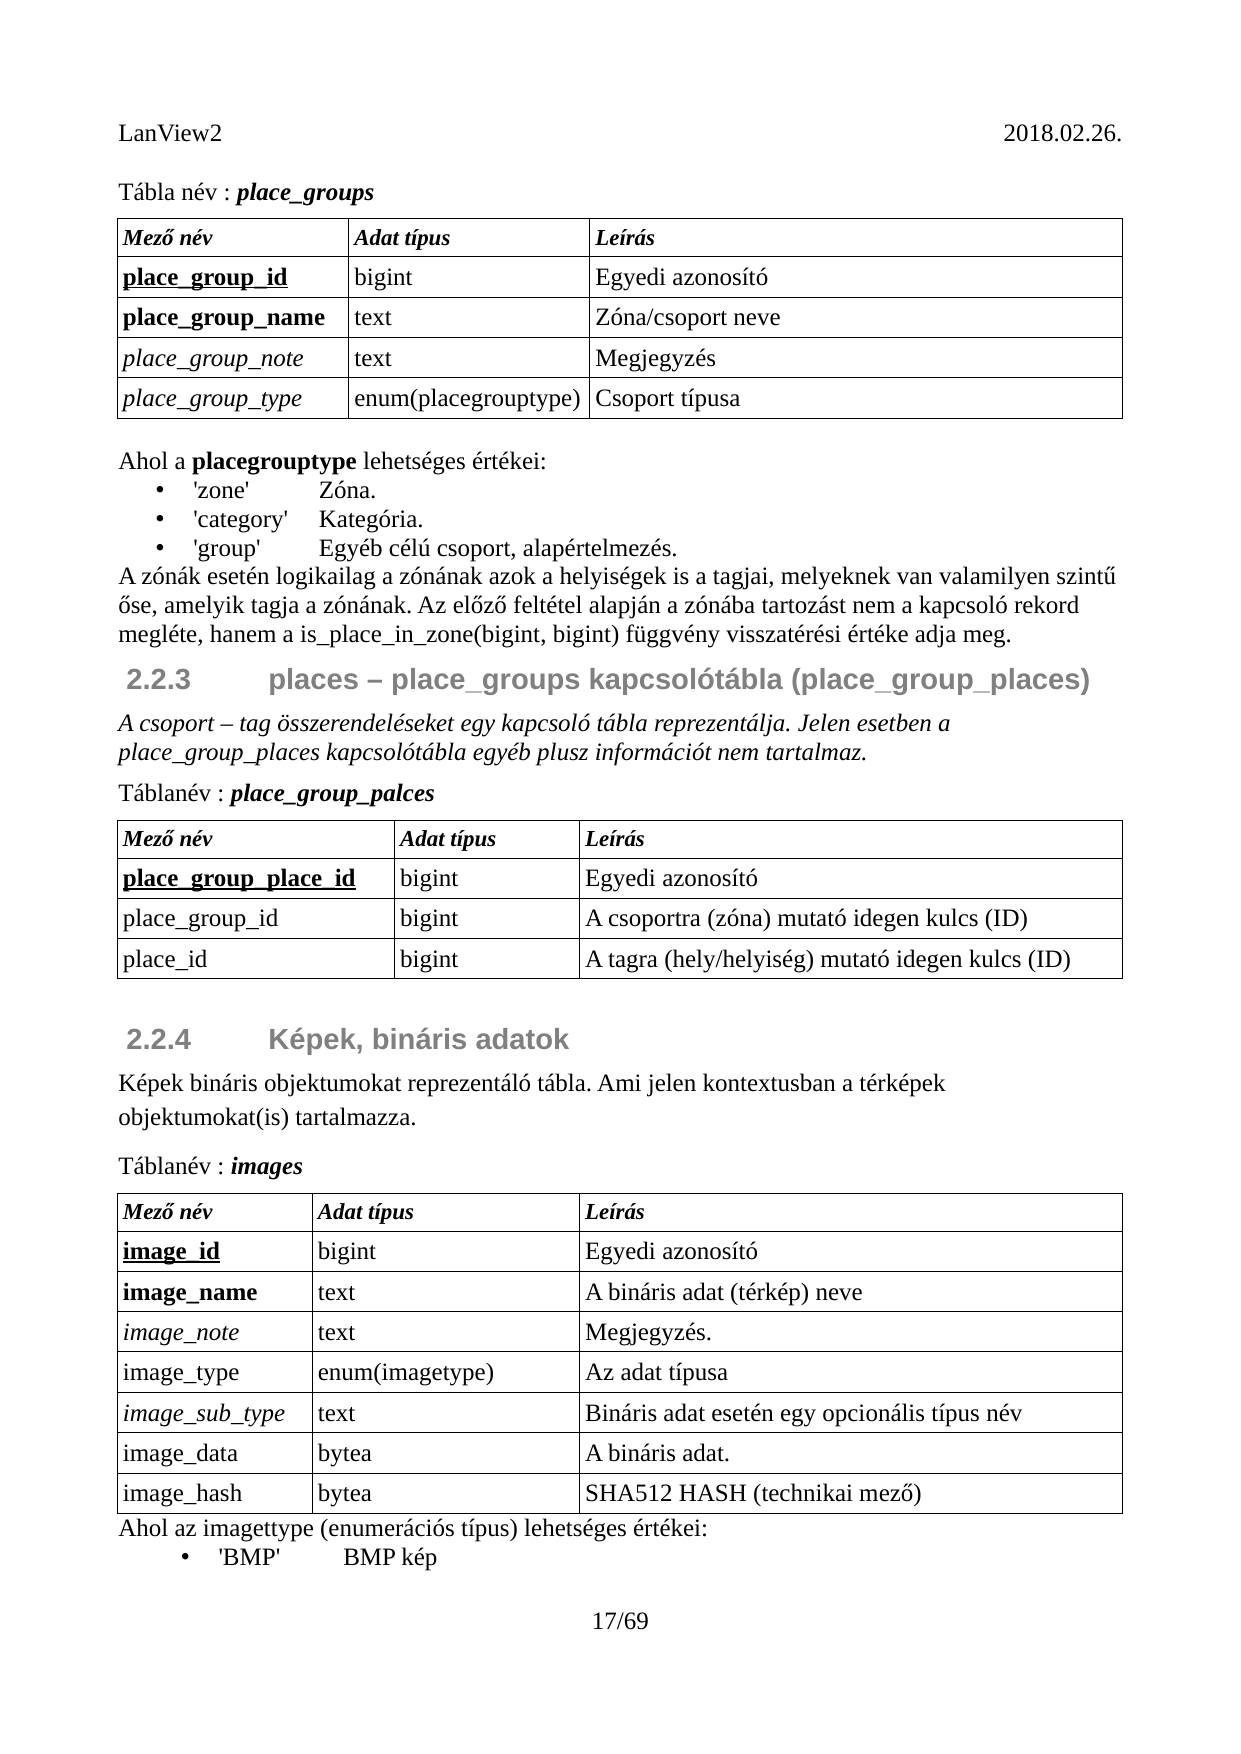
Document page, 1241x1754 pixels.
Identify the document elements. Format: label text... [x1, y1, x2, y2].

table_cell image_hash [118, 1474, 312, 1513]
table_header Leírás [580, 1194, 1122, 1231]
table_header Mező név [118, 1194, 312, 1231]
table_cell Egyedi azonosító [580, 859, 1122, 898]
text Tábla név : place_groups [118, 177, 1122, 206]
table_cell text [349, 298, 589, 337]
table_header Adat típus [349, 219, 589, 256]
table_cell bytea [313, 1433, 579, 1472]
table_header Mező név [118, 821, 394, 857]
table_cell image_name [118, 1272, 312, 1311]
table_cell Zóna/csoport neve [590, 298, 1122, 337]
table_header Mező név [118, 219, 348, 256]
table_cell image_sub_type [118, 1393, 312, 1432]
subtitle places – place_groups kapcsolótábla (place_group_places) [118, 662, 1122, 696]
text Képek bináris objektumokat reprezentáló tábla. Ami jelen kontextusban a térképek objektumokat(is) tartalmazza. [118, 1068, 1122, 1131]
list 'group' Egyéb célú csoport, alapértelmezés. [156, 533, 1122, 561]
text Táblanév : place_group_palces [118, 778, 1122, 807]
table_cell text [313, 1393, 579, 1432]
table_cell text [349, 338, 589, 377]
table_cell place_group_id [118, 899, 394, 938]
table_header Adat típus [313, 1194, 579, 1231]
table_cell place_id [118, 939, 394, 978]
table_cell text [313, 1272, 579, 1311]
table_cell A csoportra (zóna) mutató idegen kulcs (ID) [580, 899, 1122, 938]
table_cell place_group_id [118, 257, 348, 297]
table_cell place_group_note [118, 338, 348, 377]
text A csoport – tag összerendeléseket egy kapcsoló tábla reprezentálja. Jelen esetben a place_group_places kapcsolótábla egyéb plusz információt nem tartalmaz. [118, 708, 1122, 766]
table_cell image_id [118, 1232, 312, 1271]
table_cell place_group_type [118, 378, 348, 417]
table_cell Az adat típusa [580, 1352, 1122, 1392]
list 'zone' Zóna. [156, 475, 1122, 504]
table_cell Megjegyzés. [580, 1312, 1122, 1351]
table_cell A tagra (hely/helyiség) mutató idegen kulcs (ID) [580, 939, 1122, 978]
table_cell text [313, 1312, 579, 1351]
list 'BMP' BMP kép [181, 1542, 1122, 1570]
list 'category' Kategória. [156, 504, 1122, 533]
table_cell A bináris adat (térkép) neve [580, 1272, 1122, 1311]
table_cell bigint [395, 939, 579, 978]
table_header Leírás [590, 219, 1122, 256]
table_cell bigint [349, 257, 589, 297]
table_header Leírás [580, 821, 1122, 857]
table_cell image_data [118, 1433, 312, 1472]
table_cell A bináris adat. [580, 1433, 1122, 1472]
table_cell image_type [118, 1352, 312, 1392]
subtitle Képek, bináris adatok [118, 1022, 1122, 1055]
table_cell Egyedi azonosító [590, 257, 1122, 297]
table_cell enum(imagetype) [313, 1352, 579, 1392]
table_cell bigint [395, 859, 579, 898]
table_cell place_group_place_id [118, 859, 394, 898]
table_cell Megjegyzés [590, 338, 1122, 377]
table_cell enum(placegrouptype) [349, 378, 589, 417]
text Táblanév : images [118, 1151, 1122, 1180]
table_cell Bináris adat esetén egy opcionális típus név [580, 1393, 1122, 1432]
table_cell bigint [313, 1232, 579, 1271]
text Ahol az imagettype (enumerációs típus) lehetséges értékei: [118, 1514, 1122, 1542]
table_cell place_group_name [118, 298, 348, 337]
table_cell image_note [118, 1312, 312, 1351]
table_header Adat típus [395, 821, 579, 857]
table_cell SHA512 HASH (technikai mező) [580, 1474, 1122, 1513]
text A zónák esetén logikailag a zónának azok a helyiségek is a tagjai, melyeknek van valamilyen szintű őse, amelyik tagja a zónának. Az előző feltétel alapján a zónába tartozást nem a kapcsoló rekord megléte, hanem a is_place_in_zone(bigint, bigint) függvény visszatérési értéke adja meg. [118, 561, 1122, 648]
text Ahol a placegrouptype lehetséges értékei: [118, 446, 1122, 475]
table_cell bytea [313, 1474, 579, 1513]
table_cell Csoport típusa [590, 378, 1122, 417]
table_cell bigint [395, 899, 579, 938]
table_cell Egyedi azonosító [580, 1232, 1122, 1271]
